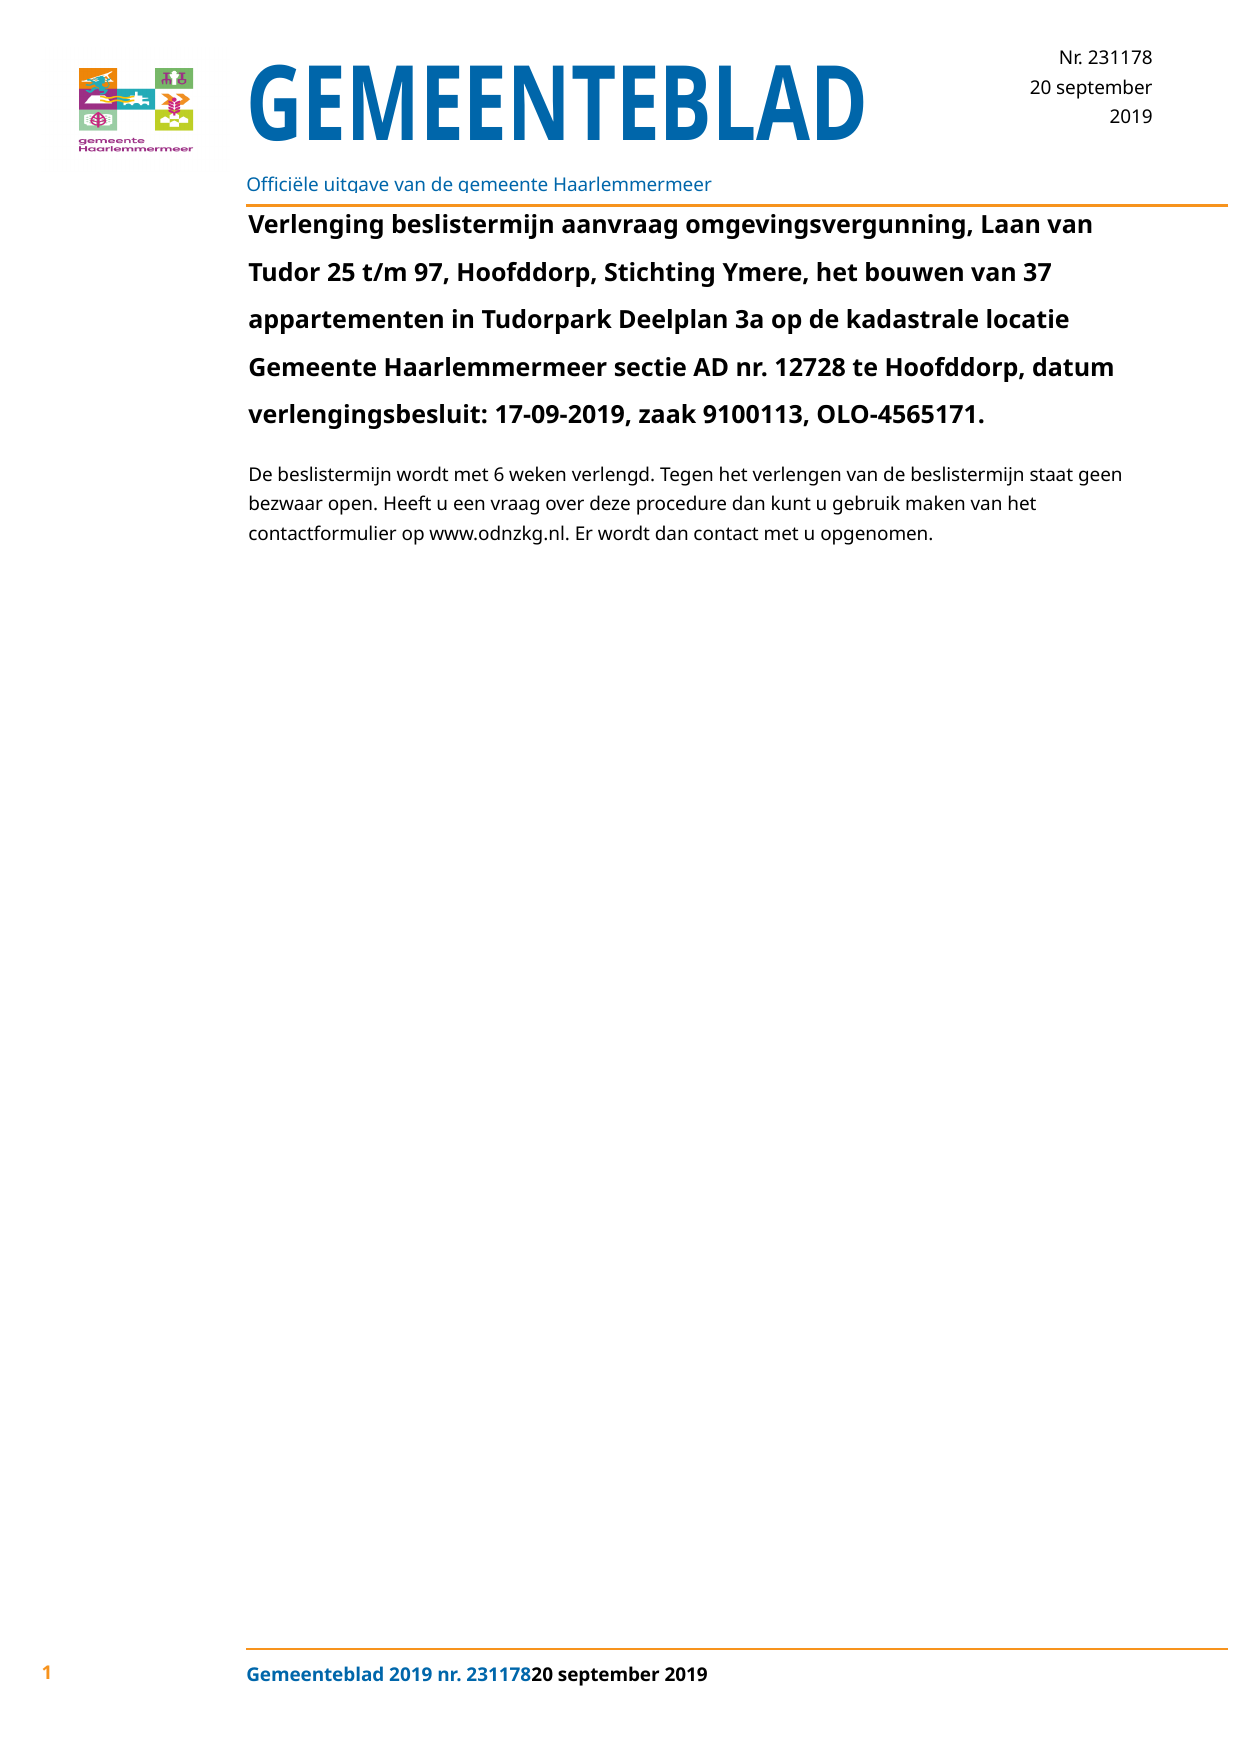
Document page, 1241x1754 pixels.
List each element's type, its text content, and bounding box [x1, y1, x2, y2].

text Verlenging beslistermijn aanvraag omgevingsvergunning, Laan van Tudor 25 t/m 97, Hoofddorp, Stichting Ymere, het bouwen van 37 appartementen in Tudorpark Deelplan 3a op de kadastrale locatie Gemeente Haarlemmermeer sectie AD nr. 12728 te Hoofddorp, datum verlengingsbesluit: 17-09-2019, zaak 9100113, OLO-4565171. [248, 207, 1152, 431]
text De beslistermijn wordt met 6 weken verlengd. Tegen het verlengen van de beslistermijn staat geen bezwaar open. Heeft u een vraag over deze procedure dan kunt u gebruik maken van het contactformulier op www.odnzkg.nl. Er wordt dan contact met u opgenomen. [248, 461, 1152, 546]
picture [41, 47, 231, 172]
